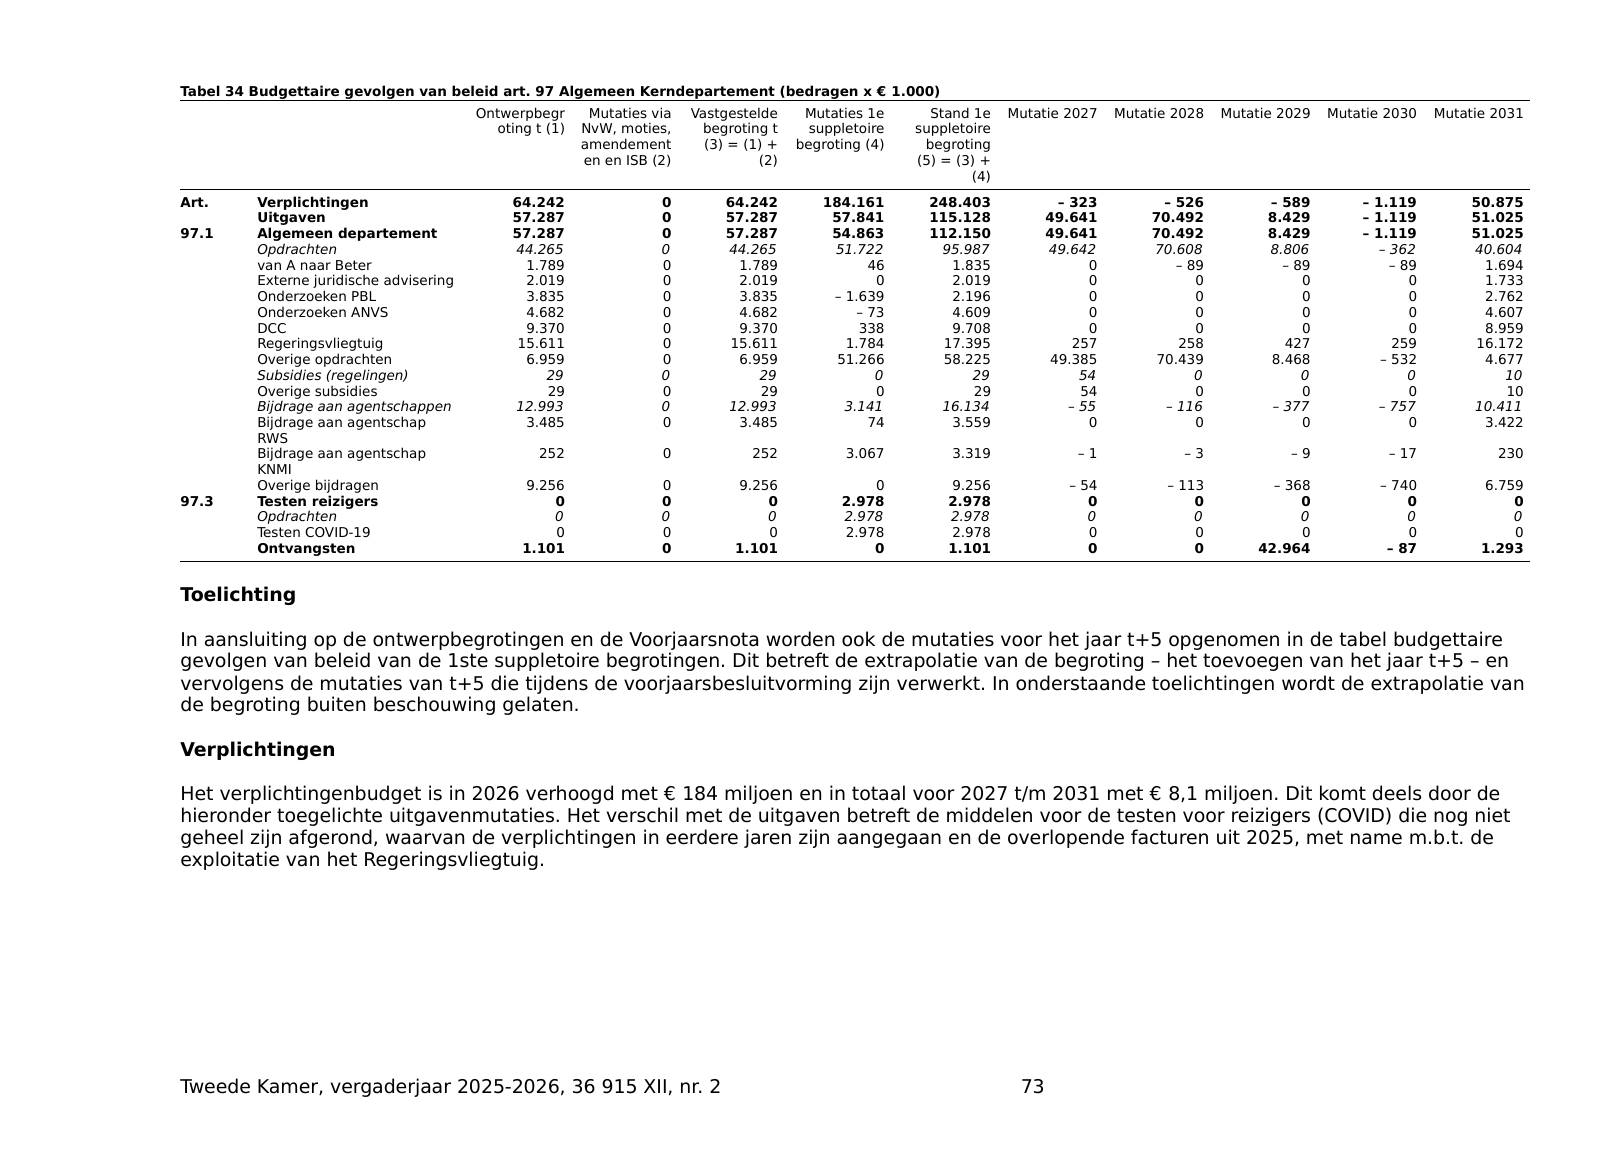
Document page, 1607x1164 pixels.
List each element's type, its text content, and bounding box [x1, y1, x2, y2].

table_cell 0 [1423, 509, 1529, 525]
table_cell 57.841 [784, 210, 890, 226]
table_cell 8.959 [1423, 320, 1529, 336]
table_cell 17.395 [890, 336, 997, 352]
table_cell Art. [180, 190, 251, 210]
table_cell 9.370 [464, 320, 571, 336]
table_cell 0 [464, 494, 571, 509]
table_cell [180, 210, 251, 226]
table_cell [180, 509, 251, 525]
table_cell 0 [571, 336, 677, 352]
table_cell 0 [784, 478, 890, 493]
table_cell Onderzoeken ANVS [251, 305, 464, 320]
table_cell 29 [677, 383, 784, 399]
subtitle Toelichting [180, 584, 1529, 606]
table_cell – 532 [1316, 352, 1423, 368]
table_cell 0 [571, 258, 677, 273]
table_cell – 1.119 [1316, 210, 1423, 226]
table_cell 8.468 [1210, 352, 1316, 368]
table_cell 0 [571, 190, 677, 210]
table_cell Opdrachten [251, 242, 464, 257]
table_cell 0 [784, 541, 890, 561]
table_cell 0 [1103, 289, 1210, 305]
table_cell 0 [997, 289, 1103, 305]
table_cell 0 [997, 258, 1103, 273]
table_cell – 362 [1316, 242, 1423, 257]
table_cell Mutatie 2030 [1316, 101, 1423, 189]
table_cell 0 [464, 525, 571, 541]
table_cell 9.370 [677, 320, 784, 336]
table_cell 10 [1423, 383, 1529, 399]
table_cell 0 [571, 446, 677, 478]
table_cell 0 [997, 509, 1103, 525]
table_cell Externe juridische advisering [251, 273, 464, 289]
table_cell 70.608 [1103, 242, 1210, 257]
table_cell Onderzoeken PBL [251, 289, 464, 305]
table_cell Ontwerpbegroting t (1) [464, 101, 571, 189]
table_cell 1.835 [890, 258, 997, 273]
table_cell 0 [1103, 494, 1210, 509]
table_cell – 526 [1103, 190, 1210, 210]
table_cell Testen reizigers [251, 494, 464, 509]
table_cell 6.959 [677, 352, 784, 368]
table_cell Testen COVID-19 [251, 525, 464, 541]
table_cell – 377 [1210, 399, 1316, 415]
table_cell 2.019 [464, 273, 571, 289]
table_cell – 116 [1103, 399, 1210, 415]
table_cell 0 [571, 368, 677, 383]
table_cell 0 [784, 383, 890, 399]
table_cell 2.978 [784, 525, 890, 541]
table_cell 0 [1103, 509, 1210, 525]
table_cell 259 [1316, 336, 1423, 352]
table_cell 44.265 [677, 242, 784, 257]
table_cell 15.611 [464, 336, 571, 352]
table_cell [180, 305, 251, 320]
text Het verplichtingenbudget is in 2026 verhoogd met € 184 miljoen en in totaal voor 2027 t/m 2031 met € 8,1 miljoen. Dit komt deels door de hieronder toegelichte uitgavenmutaties. Het verschil met de uitgaven betreft de middelen voor de testen voor reizigers (COVID) die nog niet geheel zijn afgerond, waarvan de verplichtingen in eerdere jaren zijn aangegaan en de overlopende facturen uit 2025, met name m.b.t. de exploitatie van het Regeringsvliegtuig. [180, 783, 1529, 871]
table_cell 0 [571, 509, 677, 525]
table_cell – 17 [1316, 446, 1423, 478]
table_cell Mutaties 1e suppletoire begroting (4) [784, 101, 890, 189]
table_cell 0 [1210, 509, 1316, 525]
table_cell – 1.119 [1316, 190, 1423, 210]
table_cell 248.403 [890, 190, 997, 210]
table_cell 0 [677, 525, 784, 541]
table_cell Uitgaven [251, 210, 464, 226]
table_cell [180, 242, 251, 257]
table_cell 0 [1210, 383, 1316, 399]
table_cell 0 [571, 320, 677, 336]
table_cell 338 [784, 320, 890, 336]
table_cell DCC [251, 320, 464, 336]
table_cell 9.256 [890, 478, 997, 493]
table_header Tabel 34 Budgettaire gevolgen van beleid art. 97 Algemeen Kerndepartement (bedragen x € 1.000) [180, 84, 1529, 100]
table_cell 0 [784, 368, 890, 383]
table_cell 0 [571, 494, 677, 509]
table_cell van A naar Beter [251, 258, 464, 273]
table_cell 64.242 [464, 190, 571, 210]
table_cell 97.3 [180, 494, 251, 509]
table_cell 0 [677, 494, 784, 509]
table_cell 0 [997, 305, 1103, 320]
table_cell 3.319 [890, 446, 997, 478]
table_cell 2.978 [890, 509, 997, 525]
table_cell [180, 101, 251, 189]
table_cell 64.242 [677, 190, 784, 210]
table_cell 0 [1210, 368, 1316, 383]
table_cell 0 [571, 273, 677, 289]
table_cell 4.682 [677, 305, 784, 320]
table_cell 4.607 [1423, 305, 1529, 320]
table_cell – 55 [997, 399, 1103, 415]
table_cell 10 [1423, 368, 1529, 383]
table_cell 16.172 [1423, 336, 1529, 352]
table_cell 8.806 [1210, 242, 1316, 257]
table_cell 6.759 [1423, 478, 1529, 493]
table_cell 0 [1103, 525, 1210, 541]
table_cell 50.875 [1423, 190, 1529, 210]
table_cell 0 [571, 305, 677, 320]
table_cell [180, 289, 251, 305]
table_cell 0 [1316, 525, 1423, 541]
table_cell 0 [1316, 320, 1423, 336]
table_cell – 1 [997, 446, 1103, 478]
table_cell 1.293 [1423, 541, 1529, 561]
table_cell 2.762 [1423, 289, 1529, 305]
table_cell 1.101 [677, 541, 784, 561]
table_cell 0 [997, 541, 1103, 561]
table_cell 3.067 [784, 446, 890, 478]
table_cell 29 [464, 383, 571, 399]
table_cell 0 [1210, 415, 1316, 446]
table_cell 57.287 [464, 210, 571, 226]
table_cell 4.677 [1423, 352, 1529, 368]
table_cell 1.101 [464, 541, 571, 561]
table_cell 0 [464, 509, 571, 525]
table_cell 0 [571, 242, 677, 257]
table_cell – 89 [1210, 258, 1316, 273]
table_cell 95.987 [890, 242, 997, 257]
table_cell 2.019 [890, 273, 997, 289]
table_cell – 368 [1210, 478, 1316, 493]
table_cell [180, 273, 251, 289]
table_cell 0 [571, 399, 677, 415]
table_cell 0 [571, 383, 677, 399]
table_cell 0 [997, 415, 1103, 446]
table_cell 1.789 [677, 258, 784, 273]
table_cell 1.789 [464, 258, 571, 273]
table_cell Mutaties via NvW, moties, amendementen en ISB (2) [571, 101, 677, 189]
table_cell 4.682 [464, 305, 571, 320]
table_cell 0 [1316, 273, 1423, 289]
table_cell 57.287 [677, 226, 784, 242]
table_cell 427 [1210, 336, 1316, 352]
table_cell 46 [784, 258, 890, 273]
table_cell 0 [1316, 305, 1423, 320]
table_cell Bijdrage aan agentschap KNMI [251, 446, 464, 478]
table_cell 2.978 [784, 509, 890, 525]
table_cell 51.025 [1423, 226, 1529, 242]
table_cell 2.196 [890, 289, 997, 305]
table_cell – 3 [1103, 446, 1210, 478]
table_cell 0 [997, 494, 1103, 509]
table_cell 1.101 [890, 541, 997, 561]
table_cell 230 [1423, 446, 1529, 478]
table_cell 9.256 [464, 478, 571, 493]
table_cell – 757 [1316, 399, 1423, 415]
table_cell 49.642 [997, 242, 1103, 257]
table_cell 0 [1210, 320, 1316, 336]
table_cell 40.604 [1423, 242, 1529, 257]
table_cell 0 [1103, 273, 1210, 289]
table_cell 49.641 [997, 210, 1103, 226]
table_cell 3.835 [464, 289, 571, 305]
table_cell 54 [997, 383, 1103, 399]
table_cell 16.134 [890, 399, 997, 415]
table_cell Overige opdrachten [251, 352, 464, 368]
table_cell 112.150 [890, 226, 997, 242]
table_cell 49.385 [997, 352, 1103, 368]
table_cell Mutatie 2028 [1103, 101, 1210, 189]
table_cell 0 [571, 541, 677, 561]
table_cell 2.019 [677, 273, 784, 289]
table_cell 51.025 [1423, 210, 1529, 226]
table_cell 2.978 [784, 494, 890, 509]
table_cell 0 [1210, 494, 1316, 509]
table_cell [180, 258, 251, 273]
table_cell 12.993 [677, 399, 784, 415]
table_cell 97.1 [180, 226, 251, 242]
table_cell 3.485 [677, 415, 784, 446]
table_cell Bijdrage aan agentschap RWS [251, 415, 464, 446]
table_cell 252 [464, 446, 571, 478]
table_cell – 113 [1103, 478, 1210, 493]
table_cell 58.225 [890, 352, 997, 368]
table_cell 258 [1103, 336, 1210, 352]
table_cell 0 [1316, 494, 1423, 509]
table_cell 12.993 [464, 399, 571, 415]
table_cell 0 [1103, 383, 1210, 399]
table_cell Overige bijdragen [251, 478, 464, 493]
table_cell 0 [1316, 415, 1423, 446]
table_cell 0 [1210, 273, 1316, 289]
table_cell 0 [571, 415, 677, 446]
table_cell 6.959 [464, 352, 571, 368]
table_cell Mutatie 2027 [997, 101, 1103, 189]
table_cell 9.256 [677, 478, 784, 493]
table_cell Opdrachten [251, 509, 464, 525]
table_cell – 1.119 [1316, 226, 1423, 242]
table_cell 0 [1210, 289, 1316, 305]
table_cell 8.429 [1210, 210, 1316, 226]
table_cell Bijdrage aan agentschappen [251, 399, 464, 415]
table_cell 29 [890, 368, 997, 383]
table_cell 54 [997, 368, 1103, 383]
table_cell 0 [1316, 383, 1423, 399]
table_cell Subsidies (regelingen) [251, 368, 464, 383]
table_cell 0 [571, 226, 677, 242]
table_cell [180, 336, 251, 352]
table_cell 257 [997, 336, 1103, 352]
table_cell – 89 [1103, 258, 1210, 273]
table_cell 0 [997, 273, 1103, 289]
table_cell 1.784 [784, 336, 890, 352]
table_cell 0 [1210, 305, 1316, 320]
table_cell 29 [677, 368, 784, 383]
table_cell 0 [1210, 525, 1316, 541]
table_cell [180, 415, 251, 446]
table_cell 29 [890, 383, 997, 399]
table_cell 57.287 [677, 210, 784, 226]
table_cell 1.694 [1423, 258, 1529, 273]
table_cell 0 [571, 289, 677, 305]
table_cell 0 [1103, 305, 1210, 320]
table_cell 70.439 [1103, 352, 1210, 368]
table_cell 0 [1103, 415, 1210, 446]
table_cell 0 [784, 273, 890, 289]
table_cell 3.422 [1423, 415, 1529, 446]
table_cell Vastgestelde begroting t (3) = (1) + (2) [677, 101, 784, 189]
table_cell 0 [1103, 368, 1210, 383]
table_cell Regeringsvliegtuig [251, 336, 464, 352]
table_cell 0 [997, 320, 1103, 336]
table_cell 74 [784, 415, 890, 446]
table_cell 70.492 [1103, 226, 1210, 242]
table_cell 51.722 [784, 242, 890, 257]
table_cell [180, 478, 251, 493]
table_cell 51.266 [784, 352, 890, 368]
table_cell [180, 383, 251, 399]
table_cell 0 [571, 210, 677, 226]
table_cell [180, 352, 251, 368]
table_cell 70.492 [1103, 210, 1210, 226]
table_cell 0 [571, 352, 677, 368]
table_cell 0 [1103, 320, 1210, 336]
table_cell 3.835 [677, 289, 784, 305]
table_cell Ontvangsten [251, 541, 464, 561]
table_cell [180, 399, 251, 415]
table_cell Algemeen departement [251, 226, 464, 242]
table_cell 0 [571, 525, 677, 541]
table_cell – 323 [997, 190, 1103, 210]
table_cell 4.609 [890, 305, 997, 320]
table_cell Stand 1e suppletoire begroting (5) = (3) + (4) [890, 101, 997, 189]
table_cell 3.485 [464, 415, 571, 446]
table_cell 54.863 [784, 226, 890, 242]
table_cell [180, 368, 251, 383]
table_cell 252 [677, 446, 784, 478]
table_cell 9.708 [890, 320, 997, 336]
table_cell 3.559 [890, 415, 997, 446]
table_cell 2.978 [890, 525, 997, 541]
table_cell [180, 320, 251, 336]
table_cell – 89 [1316, 258, 1423, 273]
table_cell 0 [1316, 509, 1423, 525]
table_cell 115.128 [890, 210, 997, 226]
table_cell 0 [571, 478, 677, 493]
table_cell [251, 101, 464, 189]
table_cell 10.411 [1423, 399, 1529, 415]
table_cell – 54 [997, 478, 1103, 493]
table_cell Overige subsidies [251, 383, 464, 399]
table_cell 0 [1423, 525, 1529, 541]
table_cell 15.611 [677, 336, 784, 352]
table_cell 0 [1316, 368, 1423, 383]
table_cell Verplichtingen [251, 190, 464, 210]
subtitle Verplichtingen [180, 738, 1529, 761]
table_cell – 589 [1210, 190, 1316, 210]
table_cell – 1.639 [784, 289, 890, 305]
table_cell 0 [1103, 541, 1210, 561]
table_cell [180, 525, 251, 541]
table_cell 1.733 [1423, 273, 1529, 289]
table_cell 44.265 [464, 242, 571, 257]
table_cell 3.141 [784, 399, 890, 415]
table_cell [180, 541, 251, 561]
table_cell Mutatie 2031 [1423, 101, 1529, 189]
table_cell – 73 [784, 305, 890, 320]
table_cell 0 [677, 509, 784, 525]
table_cell – 740 [1316, 478, 1423, 493]
table_cell 42.964 [1210, 541, 1316, 561]
table_cell 0 [997, 525, 1103, 541]
table_cell Mutatie 2029 [1210, 101, 1316, 189]
table_cell 49.641 [997, 226, 1103, 242]
table_cell 29 [464, 368, 571, 383]
table_cell – 9 [1210, 446, 1316, 478]
text In aansluiting op de ontwerpbegrotingen en de Voorjaarsnota worden ook de mutaties voor het jaar t+5 opgenomen in de tabel budgettaire gevolgen van beleid van de 1ste suppletoire begrotingen. Dit betreft de extrapolatie van de begroting – het toevoegen van het jaar t+5 – en vervolgens de mutaties van t+5 die tĳdens de voorjaarsbesluitvorming zĳn verwerkt. In onderstaande toelichtingen wordt de extrapolatie van de begroting buiten beschouwing gelaten. [180, 628, 1529, 716]
table_cell 0 [1316, 289, 1423, 305]
table_cell 8.429 [1210, 226, 1316, 242]
table_cell 184.161 [784, 190, 890, 210]
table_cell – 87 [1316, 541, 1423, 561]
table_cell 0 [1423, 494, 1529, 509]
table_cell 57.287 [464, 226, 571, 242]
table_cell 2.978 [890, 494, 997, 509]
table_cell [180, 446, 251, 478]
